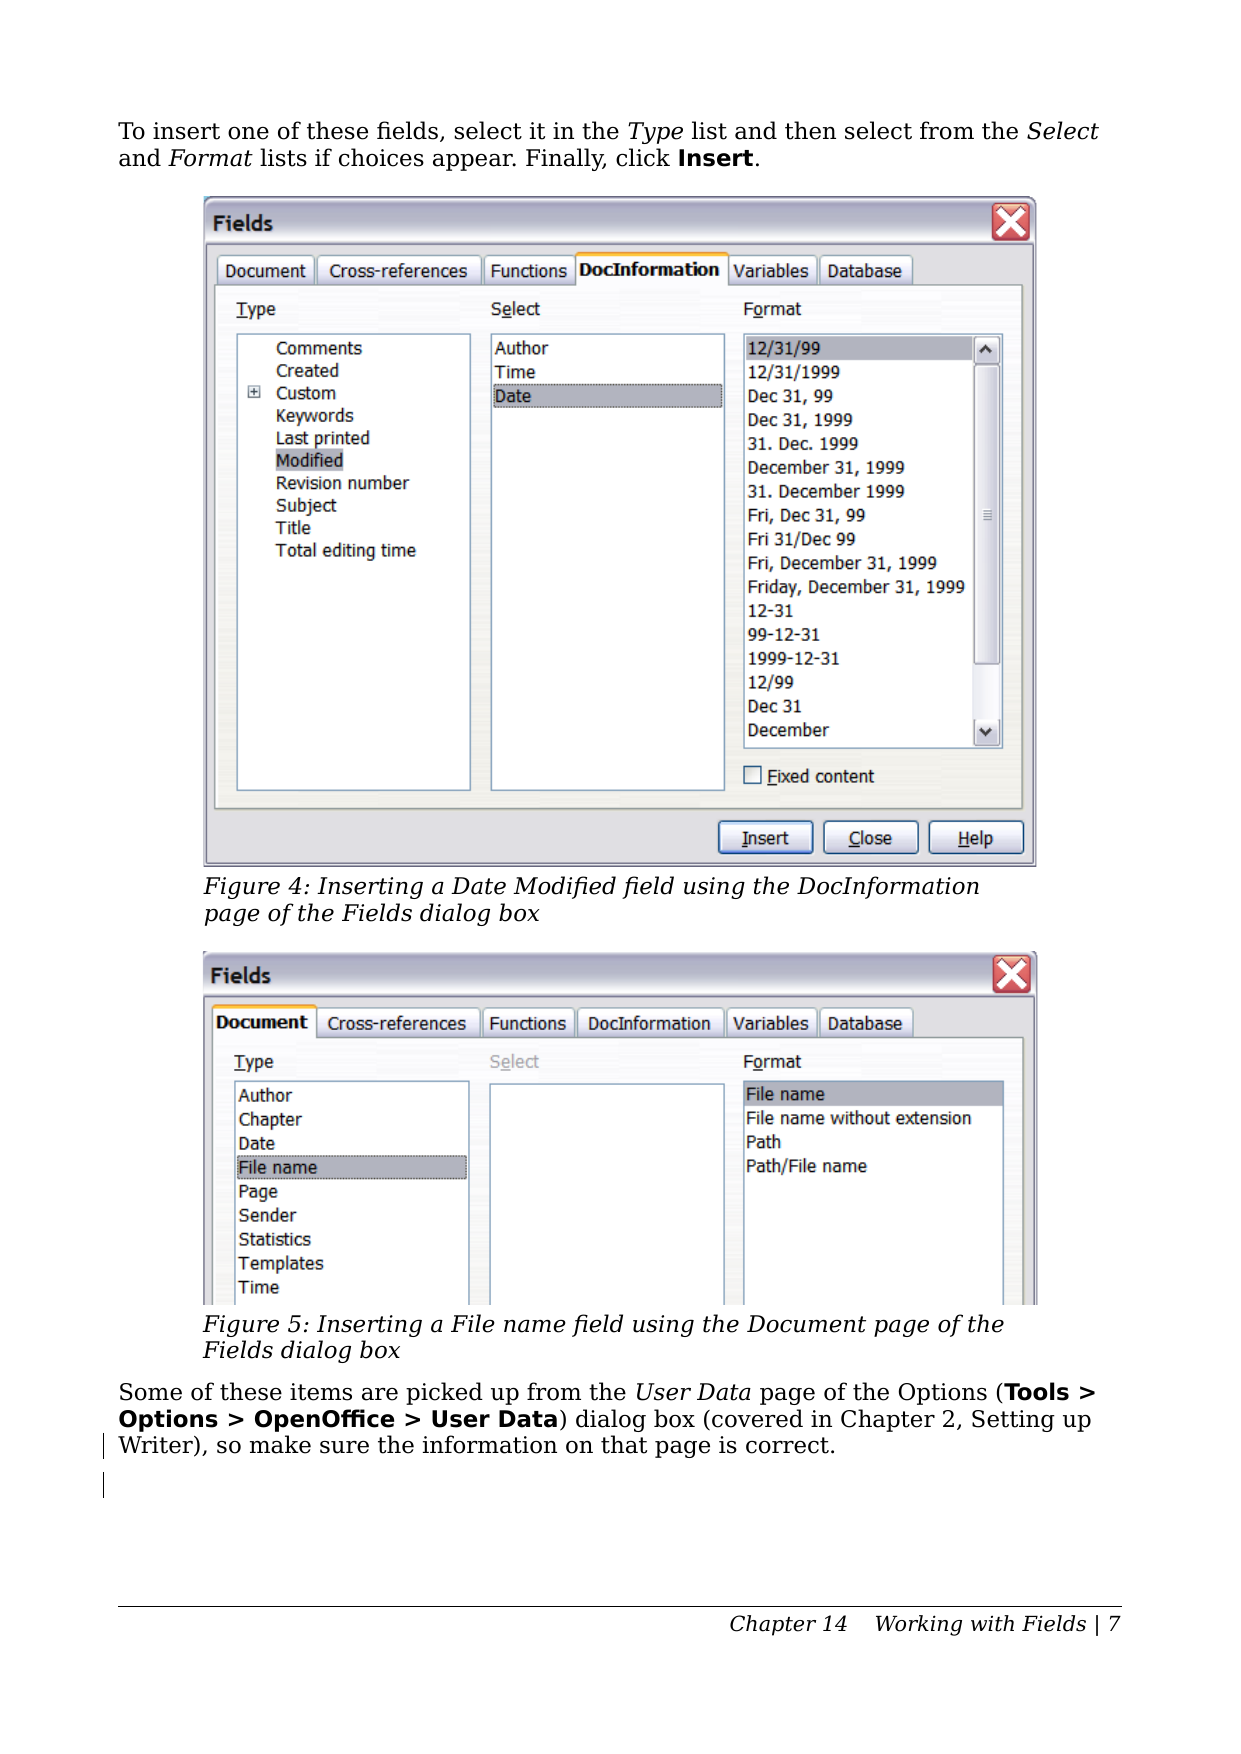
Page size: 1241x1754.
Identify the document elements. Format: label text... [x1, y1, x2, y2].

text Figure 4: Inserting a Date Modified field using the DocInformation page of the Fields dialog box [204, 873, 1037, 926]
picture [203, 196, 1037, 867]
picture [202, 951, 1038, 1305]
text To insert one of these fields, select it in the Type list and then select from the Select and Format lists if choices appear. Finally, click Insert. [118, 118, 1122, 171]
text Figure 5: Inserting a File name field using the Document page of the Fields dialog box [203, 1311, 1037, 1364]
text Some of these items are picked up from the User Data page of the Options (Tools > Options > OpenOffice > User Data) dialog box (covered in Chapter 2, Setting up Writer), so make sure the information on that page is correct. [118, 1379, 1122, 1459]
